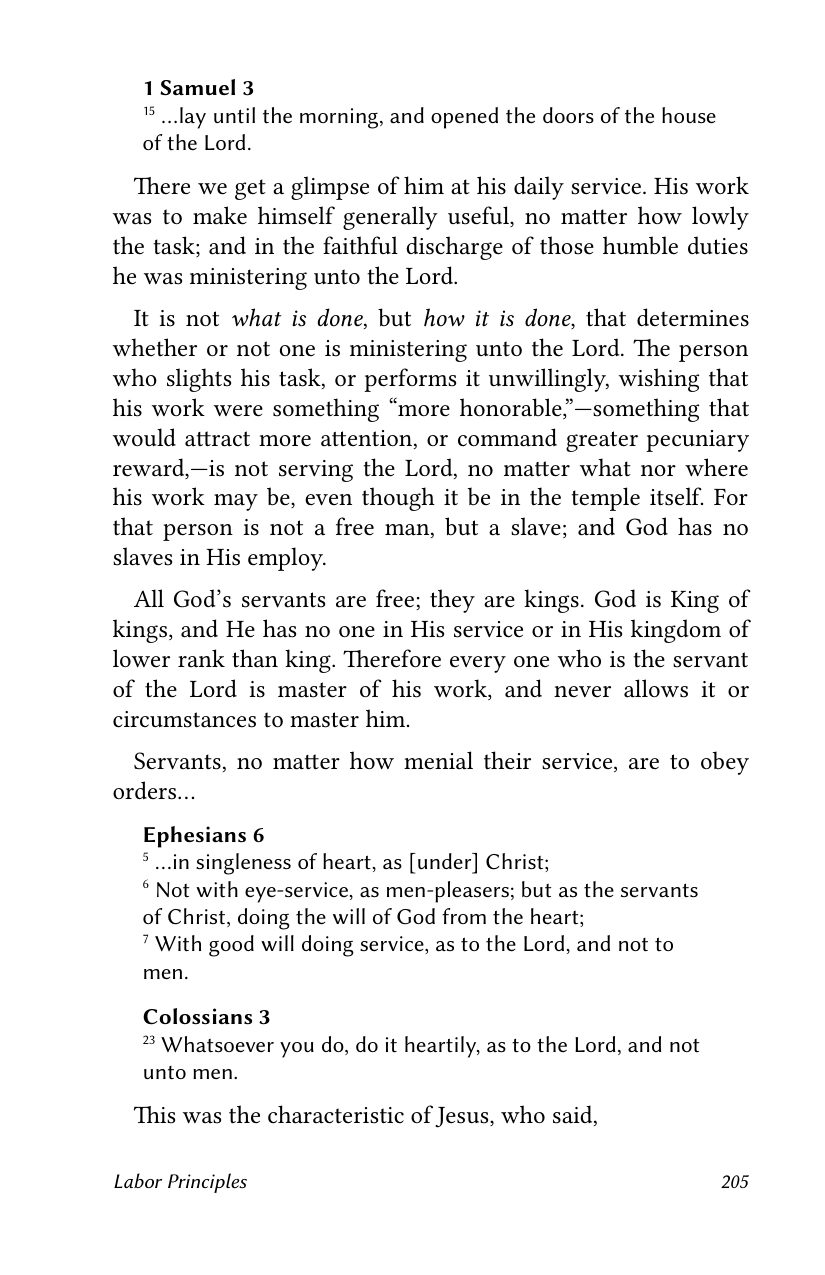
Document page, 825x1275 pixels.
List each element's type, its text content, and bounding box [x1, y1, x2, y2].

text Servants, no matter how menial their service, are to obey orders… [112, 747, 750, 805]
text 7 With good will doing service, as to the Lord, and not to men. [142, 931, 720, 985]
text 15 ...lay until the morning, and opened the doors of the house of the Lord. [142, 103, 720, 156]
text 5 ...in singleness of heart, as [under] Christ; [142, 849, 720, 875]
text 1 Samuel 3 [142, 75, 750, 101]
text Colossians 3 [142, 1004, 750, 1030]
text 23 Whatsoever you do, do it heartily, as to the Lord, and not unto men. [142, 1032, 720, 1085]
text This was the characteristic of Jesus, who said, [112, 1101, 750, 1130]
text Ephesians 6 [142, 822, 750, 848]
text All God’s servants are free; they are kings. God is King of kings, and He has no one in His service or in His kingdom of lower rank than king. Therefore every one who is the servant of the Lord is master of his work, and never allows it or circumstances to master him. [112, 585, 750, 733]
text It is not what is done, but how it is done, that determines whether or not one is ministering unto the Lord. The person who slights his task, or performs it unwillingly, wishing that his work were something “more honorable,”—something that would attract more attention, or command greater pecuniary reward,—is not serving the Lord, no matter what nor where his work may be, even though it be in the temple itself. For that person is not a free man, but a slave; and God has no slaves in His employ. [112, 304, 750, 572]
text 6 Not with eye-service, as men-pleasers; but as the servants of Christ, doing the will of God from the heart; [142, 877, 720, 930]
text There we get a glimpse of him at his daily service. His work was to make himself generally useful, no matter how lowly the task; and in the faithful discharge of those humble duties he was ministering unto the Lord. [112, 172, 750, 291]
